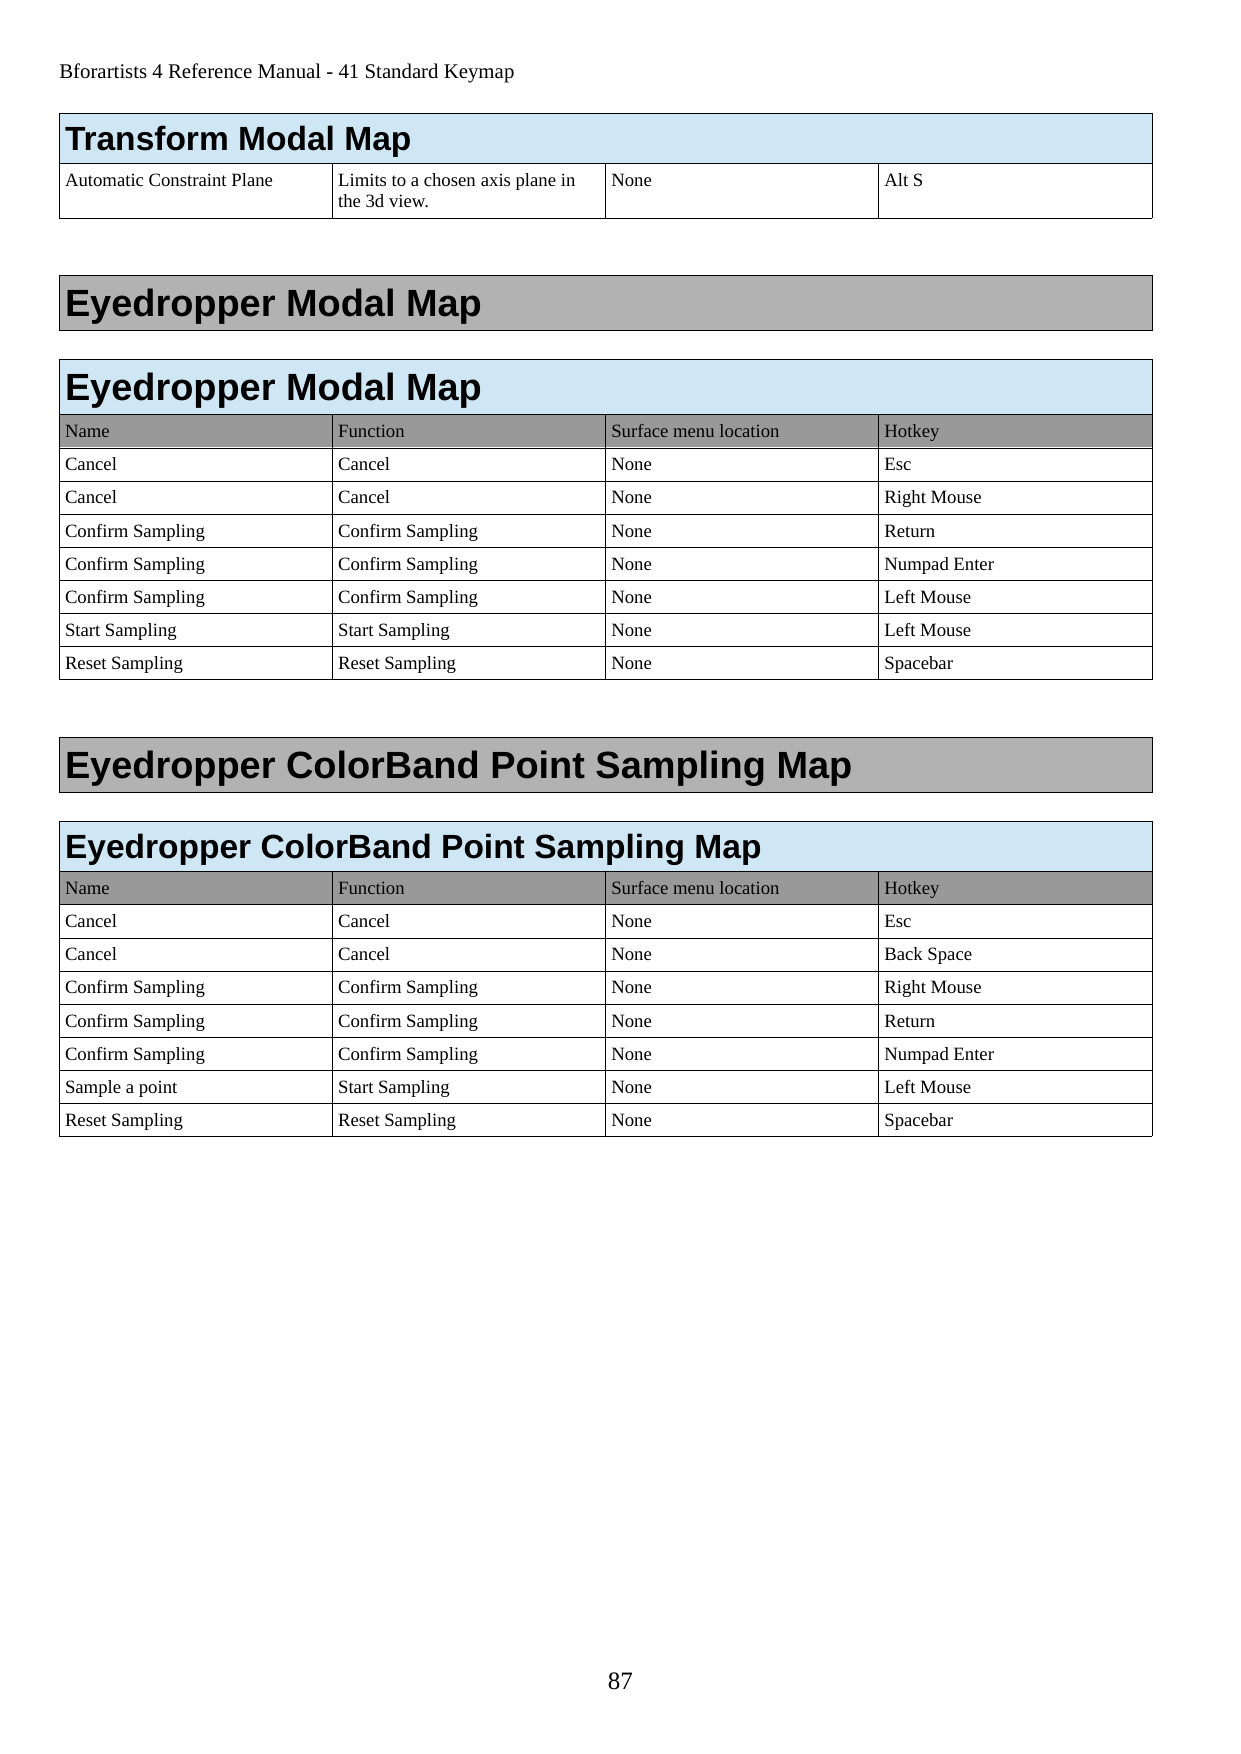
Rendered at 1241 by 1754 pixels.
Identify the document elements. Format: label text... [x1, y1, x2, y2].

table_cell None [606, 1005, 878, 1037]
table_cell Return [879, 1005, 1152, 1037]
table_cell Cancel [60, 449, 332, 481]
table_cell Reset Sampling [333, 1104, 605, 1136]
table_cell Surface menu location [606, 872, 878, 904]
table_cell Esc [879, 905, 1152, 937]
table_cell Numpad Enter [879, 548, 1152, 580]
table_cell None [606, 972, 878, 1004]
table_cell Confirm Sampling [333, 1005, 605, 1037]
table_cell None [606, 449, 878, 481]
table_cell None [606, 1104, 878, 1136]
table_cell Right Mouse [879, 972, 1152, 1004]
table_cell Name [60, 415, 332, 447]
table_cell Cancel [333, 905, 605, 937]
table_cell Hotkey [879, 415, 1152, 447]
table_cell Confirm Sampling [333, 1038, 605, 1070]
table_cell Alt S [879, 164, 1152, 217]
table_cell Return [879, 515, 1152, 547]
table_cell Cancel [60, 905, 332, 937]
table_header Eyedropper Modal Map [60, 360, 1152, 414]
table_cell Right Mouse [879, 482, 1152, 514]
table_cell Cancel [60, 939, 332, 971]
table_cell Limits to a chosen axis plane in the 3d view. [333, 164, 605, 217]
table_cell Confirm Sampling [333, 972, 605, 1004]
table_cell Start Sampling [60, 614, 332, 646]
table_cell None [606, 515, 878, 547]
table_cell Hotkey [879, 872, 1152, 904]
table_cell Spacebar [879, 1104, 1152, 1136]
table_cell None [606, 482, 878, 514]
table_cell Confirm Sampling [60, 548, 332, 580]
table_cell Cancel [333, 939, 605, 971]
table_cell None [606, 1038, 878, 1070]
table_cell Surface menu location [606, 415, 878, 447]
table_cell Left Mouse [879, 1071, 1152, 1103]
table_cell Esc [879, 449, 1152, 481]
table_cell Name [60, 872, 332, 904]
table_cell Confirm Sampling [60, 1038, 332, 1070]
table_cell Cancel [60, 482, 332, 514]
table_cell None [606, 548, 878, 580]
table_cell Function [333, 872, 605, 904]
table_cell Back Space [879, 939, 1152, 971]
table_cell None [606, 905, 878, 937]
table_cell Sample a point [60, 1071, 332, 1103]
table_header Eyedropper Modal Map [60, 276, 1152, 330]
table_cell None [606, 614, 878, 646]
table_cell Numpad Enter [879, 1038, 1152, 1070]
table_header Transform Modal Map [60, 114, 1152, 163]
table_cell Confirm Sampling [333, 515, 605, 547]
table_cell Automatic Constraint Plane [60, 164, 332, 217]
table_cell Spacebar [879, 647, 1152, 679]
table_cell None [606, 939, 878, 971]
table_cell Confirm Sampling [333, 548, 605, 580]
table_cell Start Sampling [333, 1071, 605, 1103]
table_cell Confirm Sampling [60, 581, 332, 613]
table_cell Cancel [333, 482, 605, 514]
table_cell Reset Sampling [333, 647, 605, 679]
table_cell None [606, 581, 878, 613]
table_cell Cancel [333, 449, 605, 481]
table_cell Confirm Sampling [333, 581, 605, 613]
table_cell Left Mouse [879, 614, 1152, 646]
table_cell Confirm Sampling [60, 515, 332, 547]
table_cell None [606, 1071, 878, 1103]
table_header Eyedropper ColorBand Point Sampling Map [60, 738, 1152, 792]
table_cell Function [333, 415, 605, 447]
table_cell None [606, 164, 878, 217]
table_header Eyedropper ColorBand Point Sampling Map [60, 822, 1152, 871]
table_cell Reset Sampling [60, 647, 332, 679]
table_cell Reset Sampling [60, 1104, 332, 1136]
table_cell None [606, 647, 878, 679]
table_cell Confirm Sampling [60, 972, 332, 1004]
table_cell Start Sampling [333, 614, 605, 646]
table_cell Left Mouse [879, 581, 1152, 613]
table_cell Confirm Sampling [60, 1005, 332, 1037]
